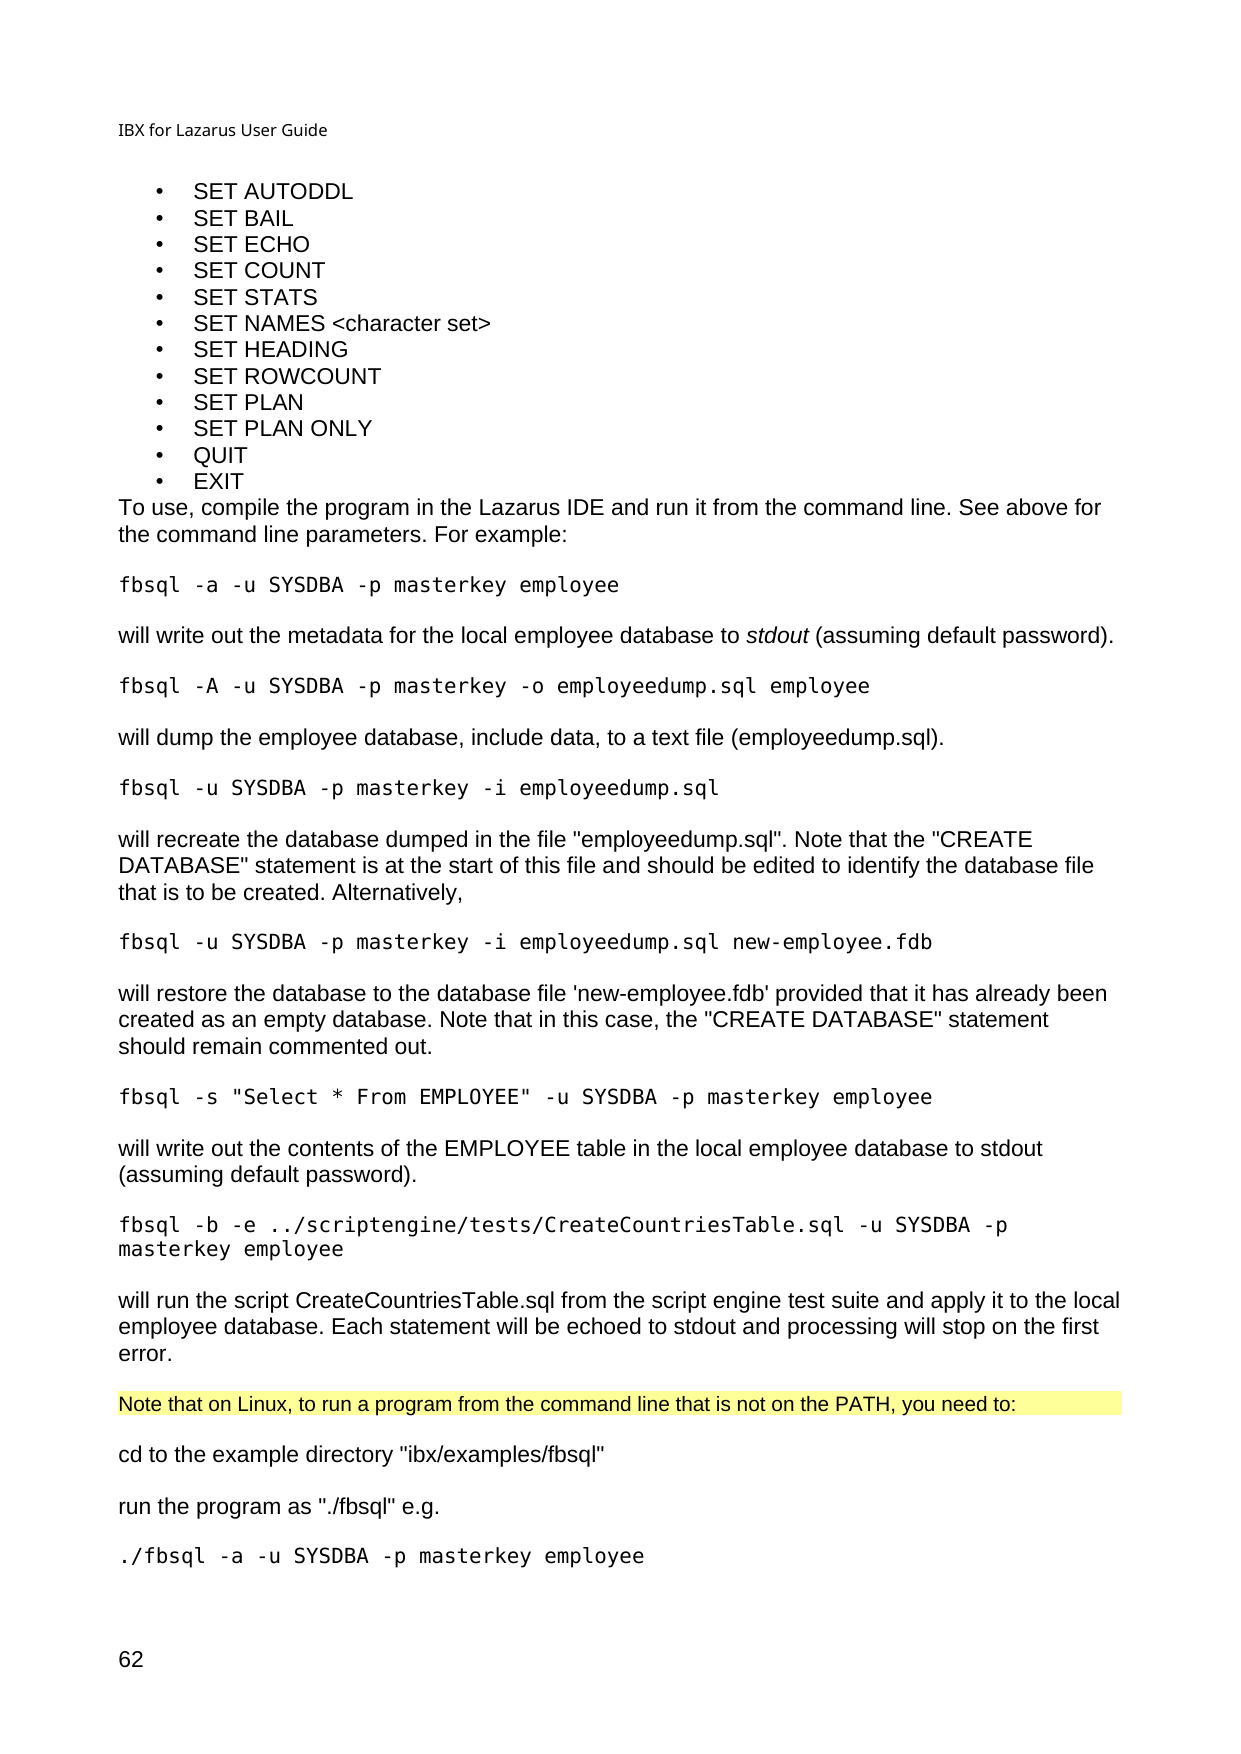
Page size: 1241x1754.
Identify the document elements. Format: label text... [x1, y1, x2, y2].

text ./fbsql -a -u SYSDBA -p masterkey employee [118, 1544, 1122, 1569]
text fbsql -A -u SYSDBA -p masterkey -o employeedump.sql employee [118, 674, 1122, 698]
text fbsql -u SYSDBA -p masterkey -i employeedump.sql [118, 776, 1122, 800]
text will write out the metadata for the local employee database to stdout (assuming default password). [118, 622, 1122, 649]
list SET ECHO [156, 231, 1122, 257]
text To use, compile the program in the Lazarus IDE and run it from the command line. See above for the command line parameters. For example: [118, 494, 1122, 547]
text fbsql -s "Select * From EMPLOYEE" -u SYSDBA -p masterkey employee [118, 1085, 1122, 1109]
list SET STATS [156, 283, 1122, 310]
text fbsql -u SYSDBA -p masterkey -i employeedump.sql new-employee.fdb [118, 930, 1122, 954]
list SET PLAN ONLY [156, 415, 1122, 442]
text fbsql -a -u SYSDBA -p masterkey employee [118, 573, 1122, 597]
list SET PLAN [156, 389, 1122, 415]
text cd to the example directory "ibx/examples/fbsql" [118, 1441, 1122, 1467]
list SET ROWCOUNT [156, 363, 1122, 389]
list SET NAMES <character set> [156, 310, 1122, 336]
text will write out the contents of the EMPLOYEE table in the local employee database to stdout (assuming default password). [118, 1134, 1122, 1187]
text Note that on Linux, to run a program from the command line that is not on the PATH, you need to: [118, 1391, 1122, 1415]
list SET HEADING [156, 336, 1122, 363]
text fbsql -b -e ../scriptengine/tests/CreateCountriesTable.sql -u SYSDBA -p masterkey employee [118, 1213, 1122, 1261]
text will recreate the database dumped in the file "employeedump.sql". Note that the "CREATE DATABASE" statement is at the start of this file and should be edited to identify the database file that is to be created. Alternatively, [118, 826, 1122, 905]
list SET COUNT [156, 257, 1122, 283]
text will dump the employee database, include data, to a text file (employeedump.sql). [118, 724, 1122, 750]
list SET BAIL [156, 204, 1122, 231]
list QUIT [156, 442, 1122, 468]
list SET AUTODDL [156, 178, 1122, 204]
list EXIT [156, 468, 1122, 494]
text run the program as "./fbsql" e.g. [118, 1493, 1122, 1519]
text will restore the database to the database file 'new-employee.fdb' provided that it has already been created as an empty database. Note that in this case, the "CREATE DATABASE" statement should remain commented out. [118, 980, 1122, 1059]
text will run the script CreateCountriesTable.sql from the script engine test suite and apply it to the local employee database. Each statement will be echoed to stdout and processing will stop on the first error. [118, 1287, 1122, 1366]
